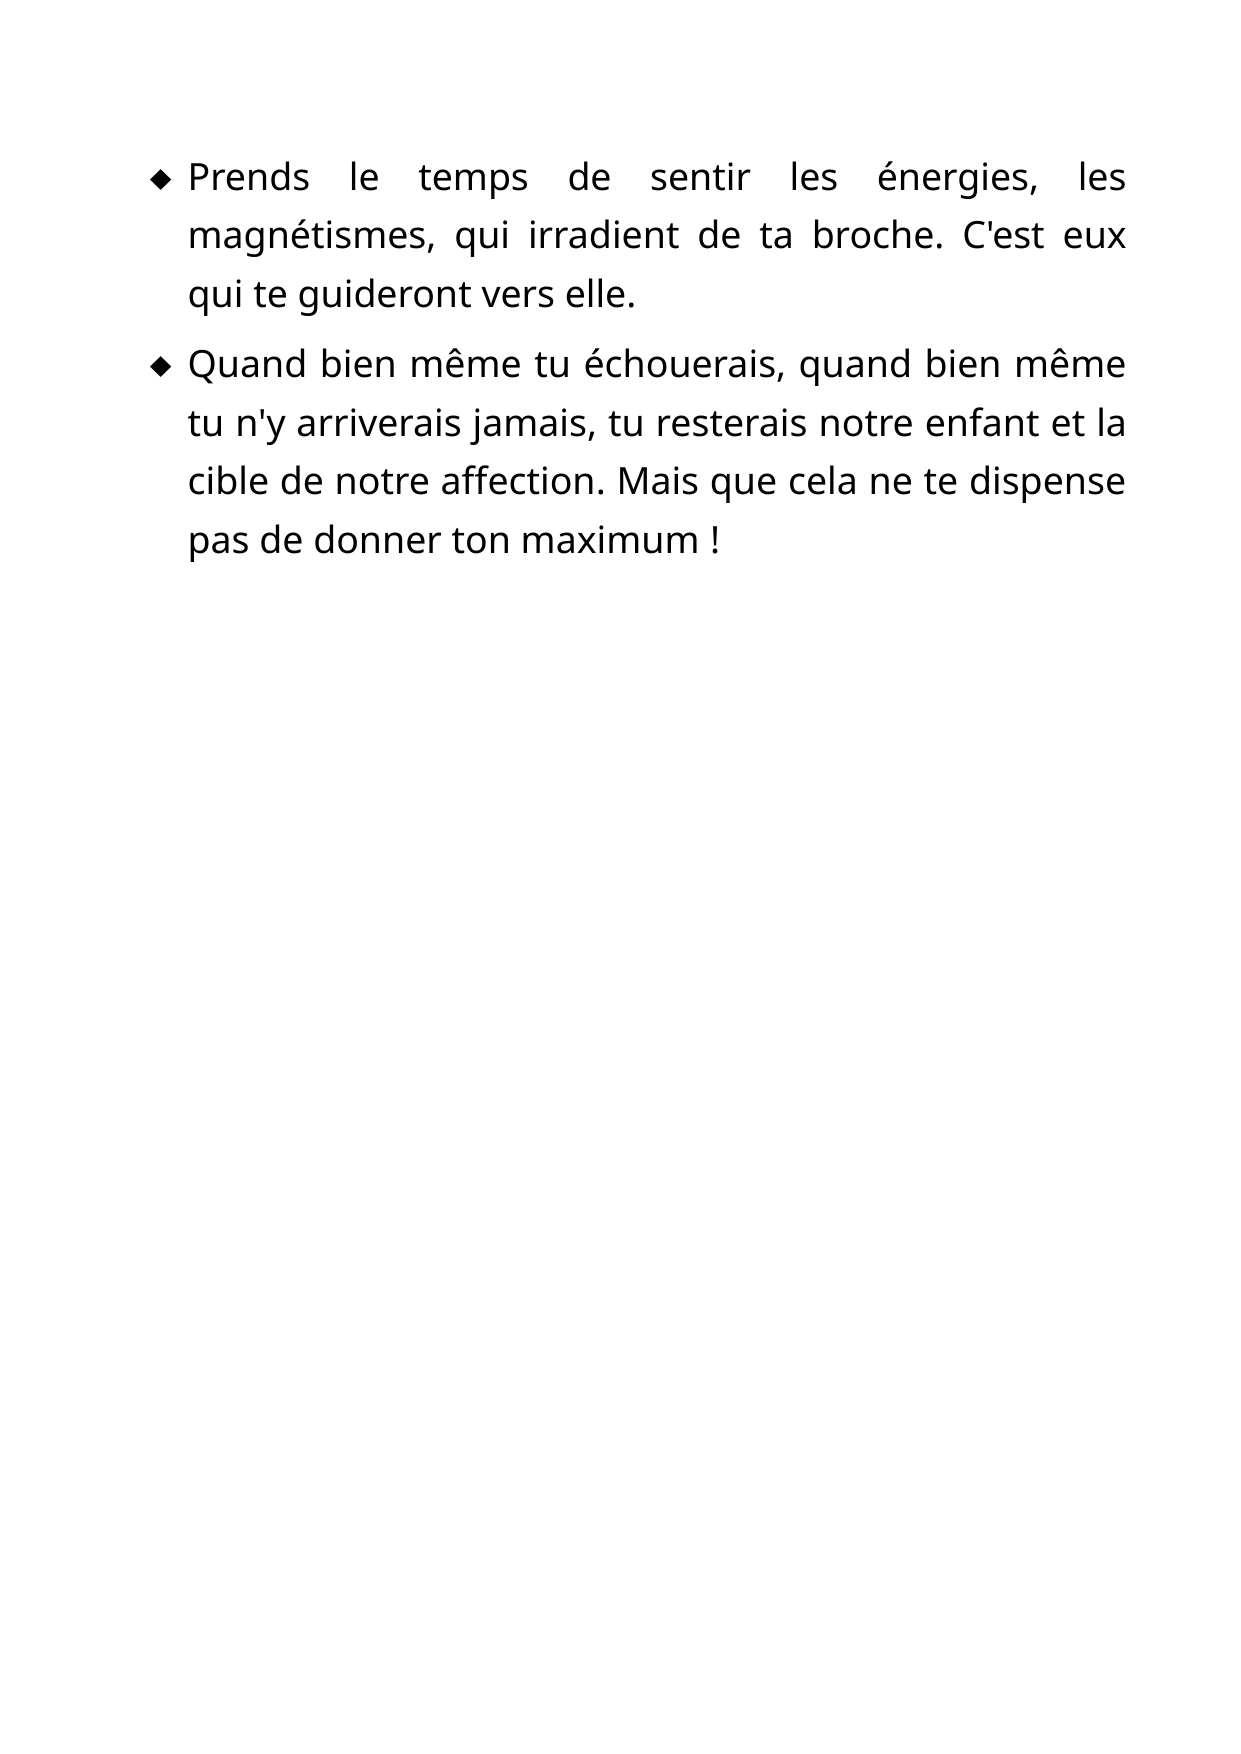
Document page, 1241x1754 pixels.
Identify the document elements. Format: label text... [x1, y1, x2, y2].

list Quand bien même tu échouerais, quand bien même tu n'y arriverais jamais, tu resterais notre enfant et la cible de notre affection. Mais que cela ne te dispense pas de donner ton maximum ! [150, 337, 1128, 564]
list Prends le temps de sentir les énergies, les magnétismes, qui irradient de ta broche. C'est eux qui te guideront vers elle. [150, 150, 1128, 318]
